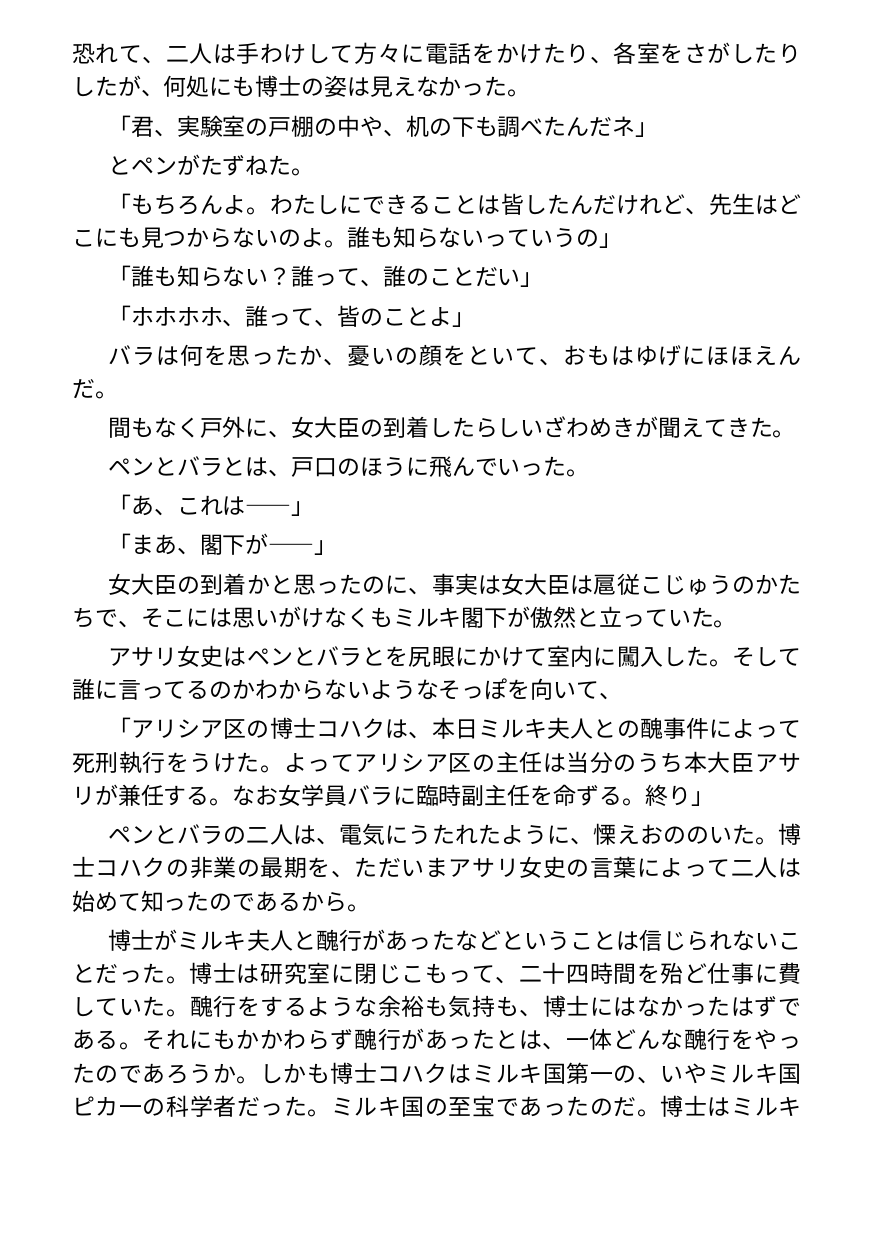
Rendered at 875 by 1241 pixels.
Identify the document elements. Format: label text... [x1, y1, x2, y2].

text ペンとバラの二人は、電気にうたれたように、慄えおののいた。博士コハクの非業の最期を、ただいまアサリ女史の言葉によって二人は始めて知ったのであるから。 [72, 817, 802, 917]
text バラは何を思ったか、憂いの顔をといて、おもはゆげにほほえんだ。 [72, 337, 802, 404]
text 「アリシア区の博士コハクは、本日ミルキ夫人との醜事件によって死刑執行をうけた。よってアリシア区の主任は当分のうち本大臣アサリが兼任する。なお女学員バラに臨時副主任を命ずる。終り」 [72, 711, 802, 811]
text 「もちろんよ。わたしにできることは皆したんだけれど、先生はどこにも見つからないのよ。誰も知らないっていうの」 [72, 187, 802, 253]
text 恐れて、二人は手わけして方々に電話をかけたり、各室をさがしたりしたが、何処にも博士の姿は見えなかった。 [72, 36, 802, 102]
text 「君、実験室の戸棚の中や、机の下も調べたんだネ」 [72, 108, 802, 142]
text 「誰も知らない？誰って、誰のことだい」 [72, 259, 802, 292]
text 「まあ、閣下が――」 [72, 527, 802, 561]
text 「ホホホホ、誰って、皆のことよ」 [72, 298, 802, 332]
text 「あ、これは――」 [72, 488, 802, 521]
text 間もなく戸外に、女大臣の到着したらしいざわめきが聞えてきた。 [72, 410, 802, 443]
text とペンがたずねた。 [72, 148, 802, 181]
text 博士がミルキ夫人と醜行があったなどということは信じられないことだった。博士は研究室に閉じこもって、二十四時間を殆ど仕事に費していた。醜行をするような余裕も気持も、博士にはなかったはずである。それにもかかわらず醜行があったとは、一体どんな醜行をやったのであろうか。しかも博士コハクはミルキ国第一の、いやミルキ国ピカ一の科学者だった。ミルキ国の至宝であったのだ。博士はミルキ [72, 923, 802, 1122]
text ペンとバラとは、戸口のほうに飛んでいった。 [72, 449, 802, 482]
text 女大臣の到着かと思ったのに、事実は女大臣は扈従こじゅうのかたちで、そこには思いがけなくもミルキ閣下が傲然と立っていた。 [72, 567, 802, 633]
text アサリ女史はペンとバラとを尻眼にかけて室内に闖入した。そして誰に言ってるのかわからないようなそっぽを向いて、 [72, 639, 802, 705]
